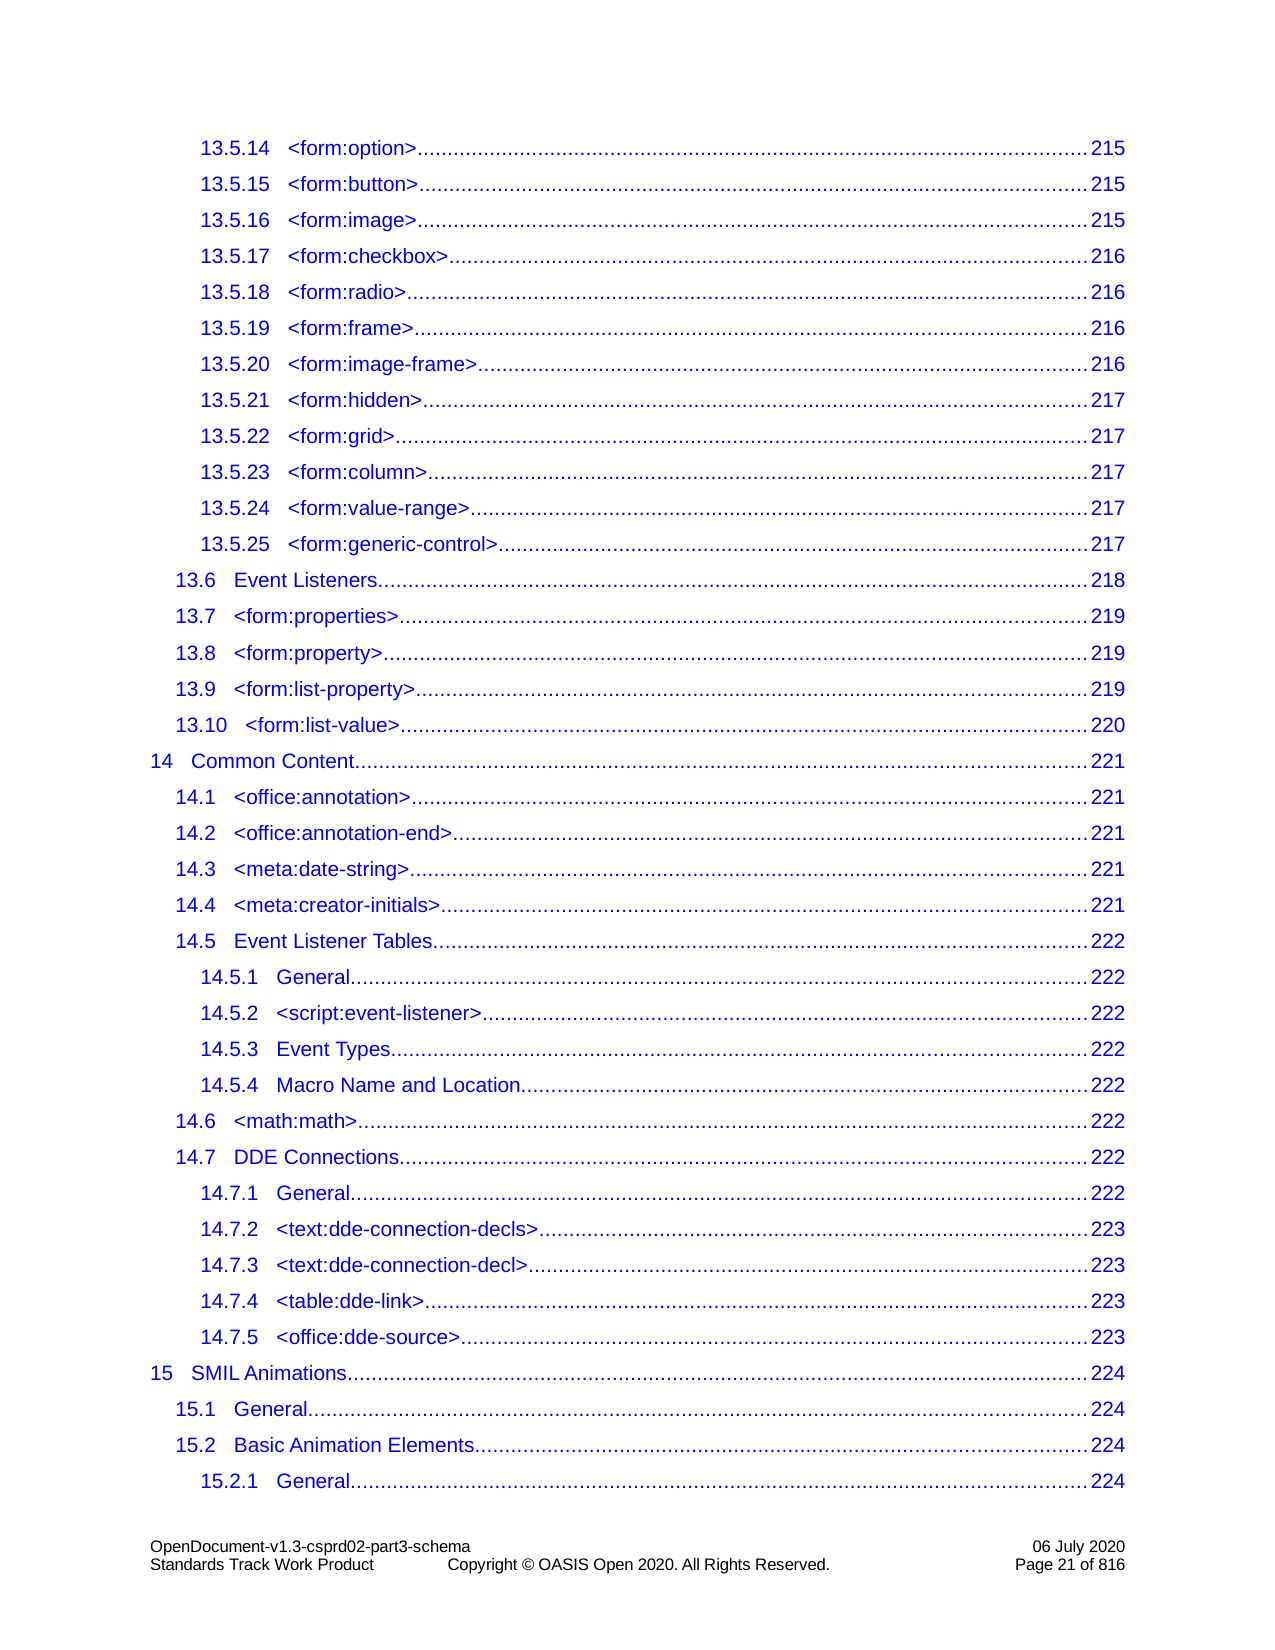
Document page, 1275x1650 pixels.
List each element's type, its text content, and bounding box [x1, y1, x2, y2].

text 13.5.17 <form:checkbox> 216 [200, 244, 1125, 268]
text 13.5.14 <form:option> 215 [200, 136, 1125, 160]
text 13.5.24 <form:value-range> 217 [200, 497, 1125, 520]
text 14.7.2 <text:dde-connection-decls> 223 [200, 1218, 1125, 1241]
text 14.5.2 <script:event-listener> 222 [200, 1001, 1125, 1025]
text 15 SMIL Animations 224 [150, 1362, 1125, 1385]
text 14.3 <meta:date-string> 221 [175, 857, 1125, 881]
text 14.7 DDE Connections 222 [175, 1146, 1125, 1169]
text 14.1 <office:annotation> 221 [175, 785, 1125, 809]
text 13.5.18 <form:radio> 216 [200, 281, 1125, 304]
text 13.5.23 <form:column> 217 [200, 461, 1125, 484]
text 14.7.3 <text:dde-connection-decl> 223 [200, 1254, 1125, 1277]
text 13.5.25 <form:generic-control> 217 [200, 533, 1125, 556]
text 13.5.20 <form:image-frame> 216 [200, 353, 1125, 376]
text 14.2 <office:annotation-end> 221 [175, 821, 1125, 845]
text 13.5.22 <form:grid> 217 [200, 425, 1125, 448]
text 15.1 General 224 [175, 1398, 1125, 1421]
text 14.5 Event Listener Tables 222 [175, 929, 1125, 953]
text 13.7 <form:properties> 219 [175, 605, 1125, 628]
text 13.9 <form:list-property> 219 [175, 677, 1125, 701]
text 14.5.4 Macro Name and Location 222 [200, 1073, 1125, 1097]
text 13.6 Event Listeners 218 [175, 569, 1125, 592]
text 13.5.21 <form:hidden> 217 [200, 389, 1125, 412]
text 14.7.5 <office:dde-source> 223 [200, 1326, 1125, 1349]
text 15.2 Basic Animation Elements 224 [175, 1434, 1125, 1457]
text 13.5.16 <form:image> 215 [200, 208, 1125, 232]
text 13.5.15 <form:button> 215 [200, 172, 1125, 196]
text 14.7.1 General 222 [200, 1182, 1125, 1205]
text 14.7.4 <table:dde-link> 223 [200, 1290, 1125, 1313]
text 15.2.1 General 224 [200, 1470, 1125, 1493]
text 13.5.19 <form:frame> 216 [200, 317, 1125, 340]
text 14.6 <math:math> 222 [175, 1109, 1125, 1133]
text 14.5.3 Event Types 222 [200, 1037, 1125, 1061]
text 14 Common Content 221 [150, 749, 1125, 773]
text 13.10 <form:list-value> 220 [175, 713, 1125, 737]
text 14.4 <meta:creator-initials> 221 [175, 893, 1125, 917]
text 14.5.1 General 222 [200, 965, 1125, 989]
text 13.8 <form:property> 219 [175, 641, 1125, 664]
